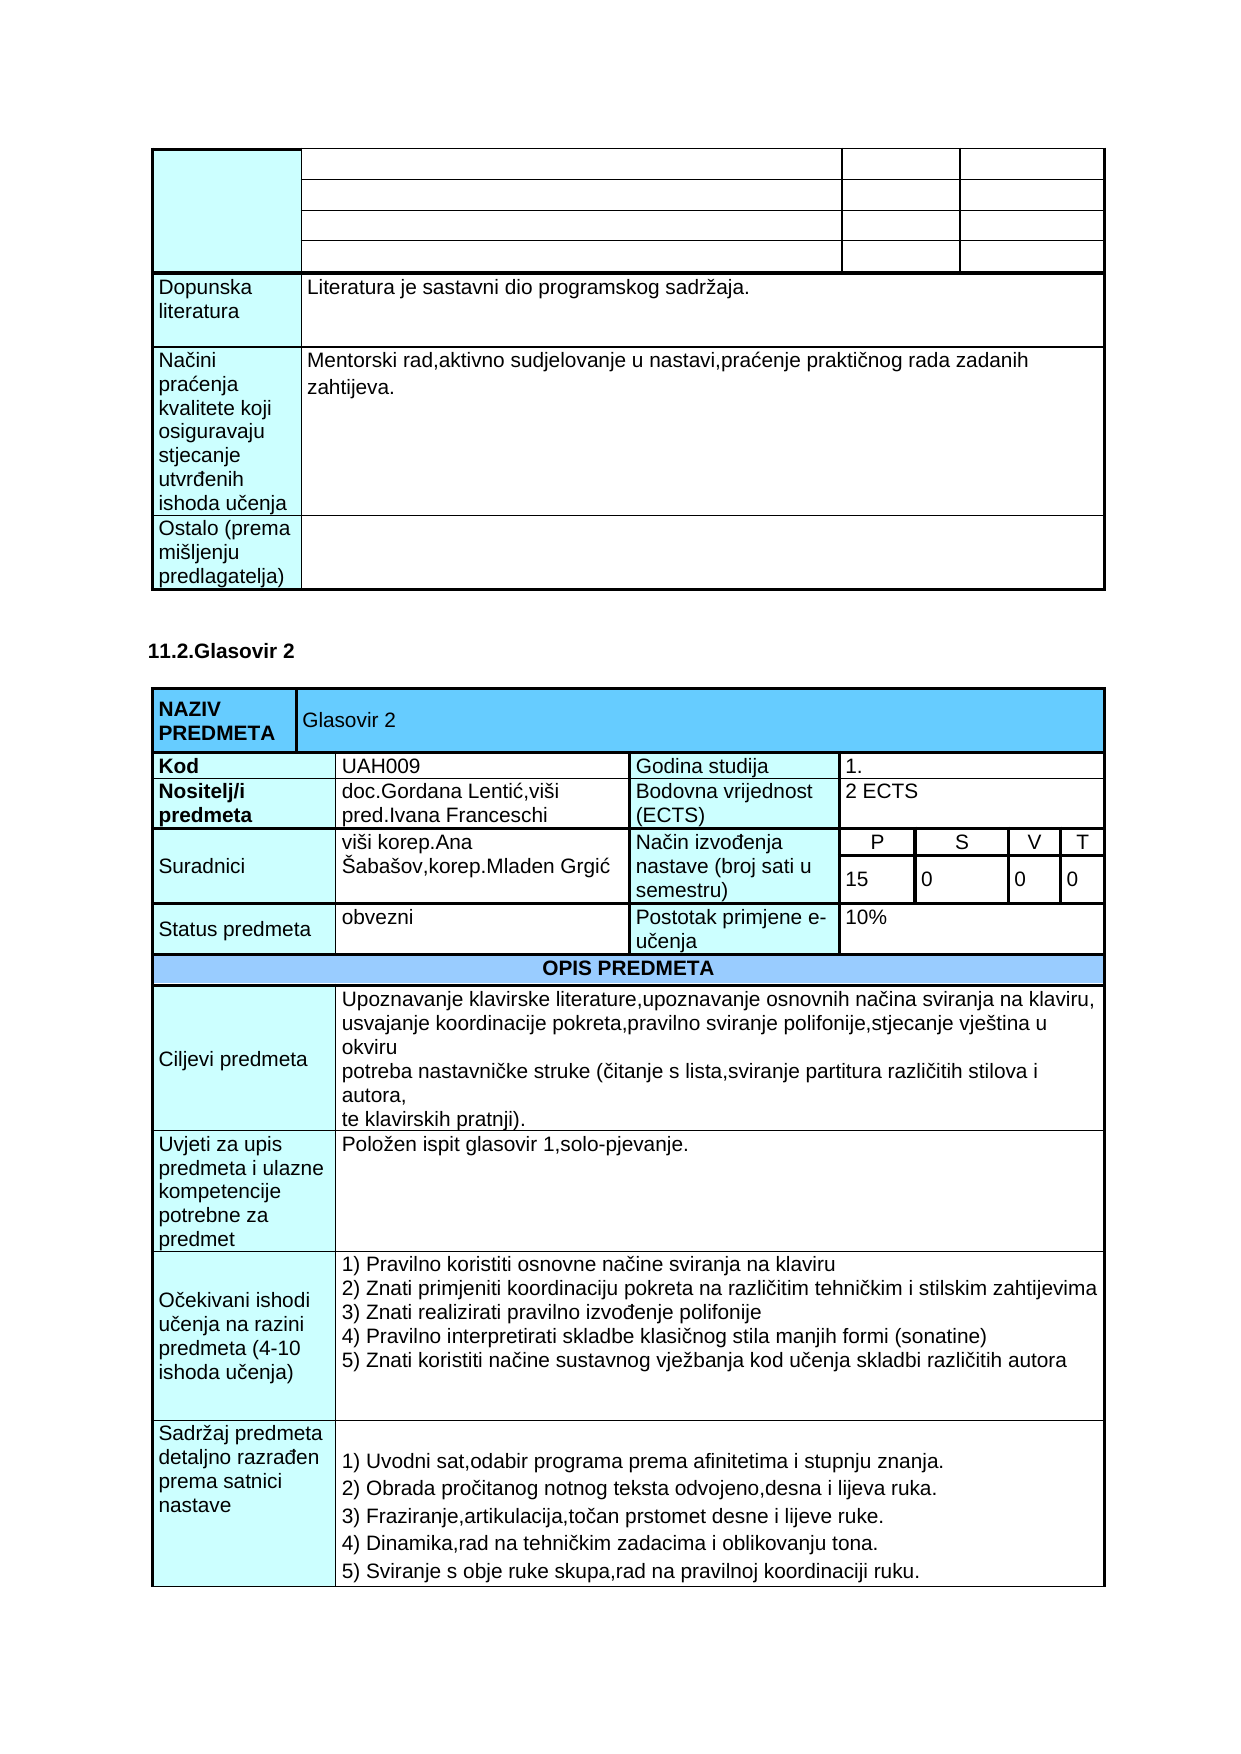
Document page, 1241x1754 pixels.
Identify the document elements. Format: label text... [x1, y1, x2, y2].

table_cell Položen ispit glasovir 1,solo-pjevanje. [336, 1131, 1103, 1251]
table_cell Bodovna vrijednost (ECTS) [631, 779, 838, 827]
table_cell P [841, 830, 913, 854]
table_cell [302, 241, 841, 271]
table_cell Ostalo (prema mišljenju predlagatelja) [154, 516, 301, 588]
table_cell Ciljevi predmeta [154, 987, 335, 1130]
table_header Glasovir 2 [298, 690, 1103, 751]
table_cell doc.Gordana Lentić,viši pred.Ivana Franceschi [336, 779, 628, 827]
table_cell [302, 180, 841, 209]
table_cell [843, 149, 959, 178]
table_cell S [917, 830, 1007, 854]
table_cell Način izvođenja nastave (broj sati u semestru) [631, 830, 838, 902]
table_cell Dopunska literatura [154, 275, 301, 346]
table_cell V [1010, 830, 1059, 854]
table_cell UAH009 [336, 754, 628, 778]
table_cell OPIS PREDMETA [154, 956, 1103, 983]
table_cell 1) Uvodni sat,odabir programa prema afinitetima i stupnju znanja. 2) Obrada pročitanog notnog teksta odvojeno,desna i lijeva ruka. 3) Fraziranje,artikulacija,točan prstomet desne i lijeve ruke. 4) Dinamika,rad na tehničkim zadacima i oblikovanju tona. 5) Sviranje s obje ruke skupa,rad na pravilnoj koordinaciji ruku. [336, 1421, 1103, 1586]
table_cell [961, 149, 1103, 178]
table_cell Postotak primjene e-učenja [631, 905, 838, 953]
table_cell viši korep.Ana Šabašov,korep.Mladen Grgić [336, 830, 628, 902]
table_cell 0 [917, 857, 1007, 902]
table_cell Mentorski rad,aktivno sudjelovanje u nastavi,praćenje praktičnog rada zadanih zahtijeva. [302, 348, 1103, 515]
table_cell Suradnici [154, 830, 335, 902]
table_header NAZIV PREDMETA [154, 690, 295, 751]
table_cell 0 [1062, 857, 1103, 902]
table_cell Načini praćenja kvalitete koji osiguravaju stjecanje utvrđenih ishoda učenja [154, 348, 301, 515]
table_cell Literatura je sastavni dio programskog sadržaja. [302, 275, 1103, 346]
table_cell [302, 211, 841, 240]
table_cell [961, 180, 1103, 209]
table_cell Godina studija [631, 754, 838, 778]
table_cell Uvjeti za upis predmeta i ulazne kompetencije potrebne za predmet [154, 1131, 335, 1251]
table_cell Status predmeta [154, 905, 335, 953]
table_cell 2 ECTS [841, 779, 1103, 827]
table_cell Sadržaj predmeta detaljno razrađen prema satnici nastave [154, 1421, 335, 1586]
table_cell obvezni [336, 905, 628, 953]
table_cell [302, 516, 1103, 588]
table_cell Nositelj/i predmeta [154, 779, 335, 827]
table_cell [961, 211, 1103, 240]
table_cell [154, 151, 301, 271]
table_cell [961, 241, 1103, 271]
table_cell [843, 180, 959, 209]
table_cell T [1062, 830, 1103, 854]
table_cell Očekivani ishodi učenja na razini predmeta (4-10 ishoda učenja) [154, 1252, 335, 1420]
table_cell Kod [154, 754, 335, 778]
table_cell [843, 241, 959, 271]
table_cell [302, 149, 841, 178]
table_cell 10% [841, 905, 1103, 953]
text 11.2.Glasovir 2 [148, 639, 1093, 663]
table_cell Upoznavanje klavirske literature,upoznavanje osnovnih načina sviranja na klaviru, usvajanje koordinacije pokreta,pravilno sviranje polifonije,stjecanje vještina u okviru potreba nastavničke struke (čitanje s lista,sviranje partitura različitih stilova i autora, te klavirskih pratnji). [336, 987, 1103, 1130]
table_cell 1. [841, 754, 1103, 778]
table_cell 1) Pravilno koristiti osnovne načine sviranja na klaviru 2) Znati primjeniti koordinaciju pokreta na različitim tehničkim i stilskim zahtijevima 3) Znati realizirati pravilno izvođenje polifonije 4) Pravilno interpretirati skladbe klasičnog stila manjih formi (sonatine) 5) Znati koristiti načine sustavnog vježbanja kod učenja skladbi različitih autora [336, 1252, 1103, 1420]
table_cell 0 [1010, 857, 1059, 902]
table_cell [843, 211, 959, 240]
table_cell 15 [841, 857, 913, 902]
